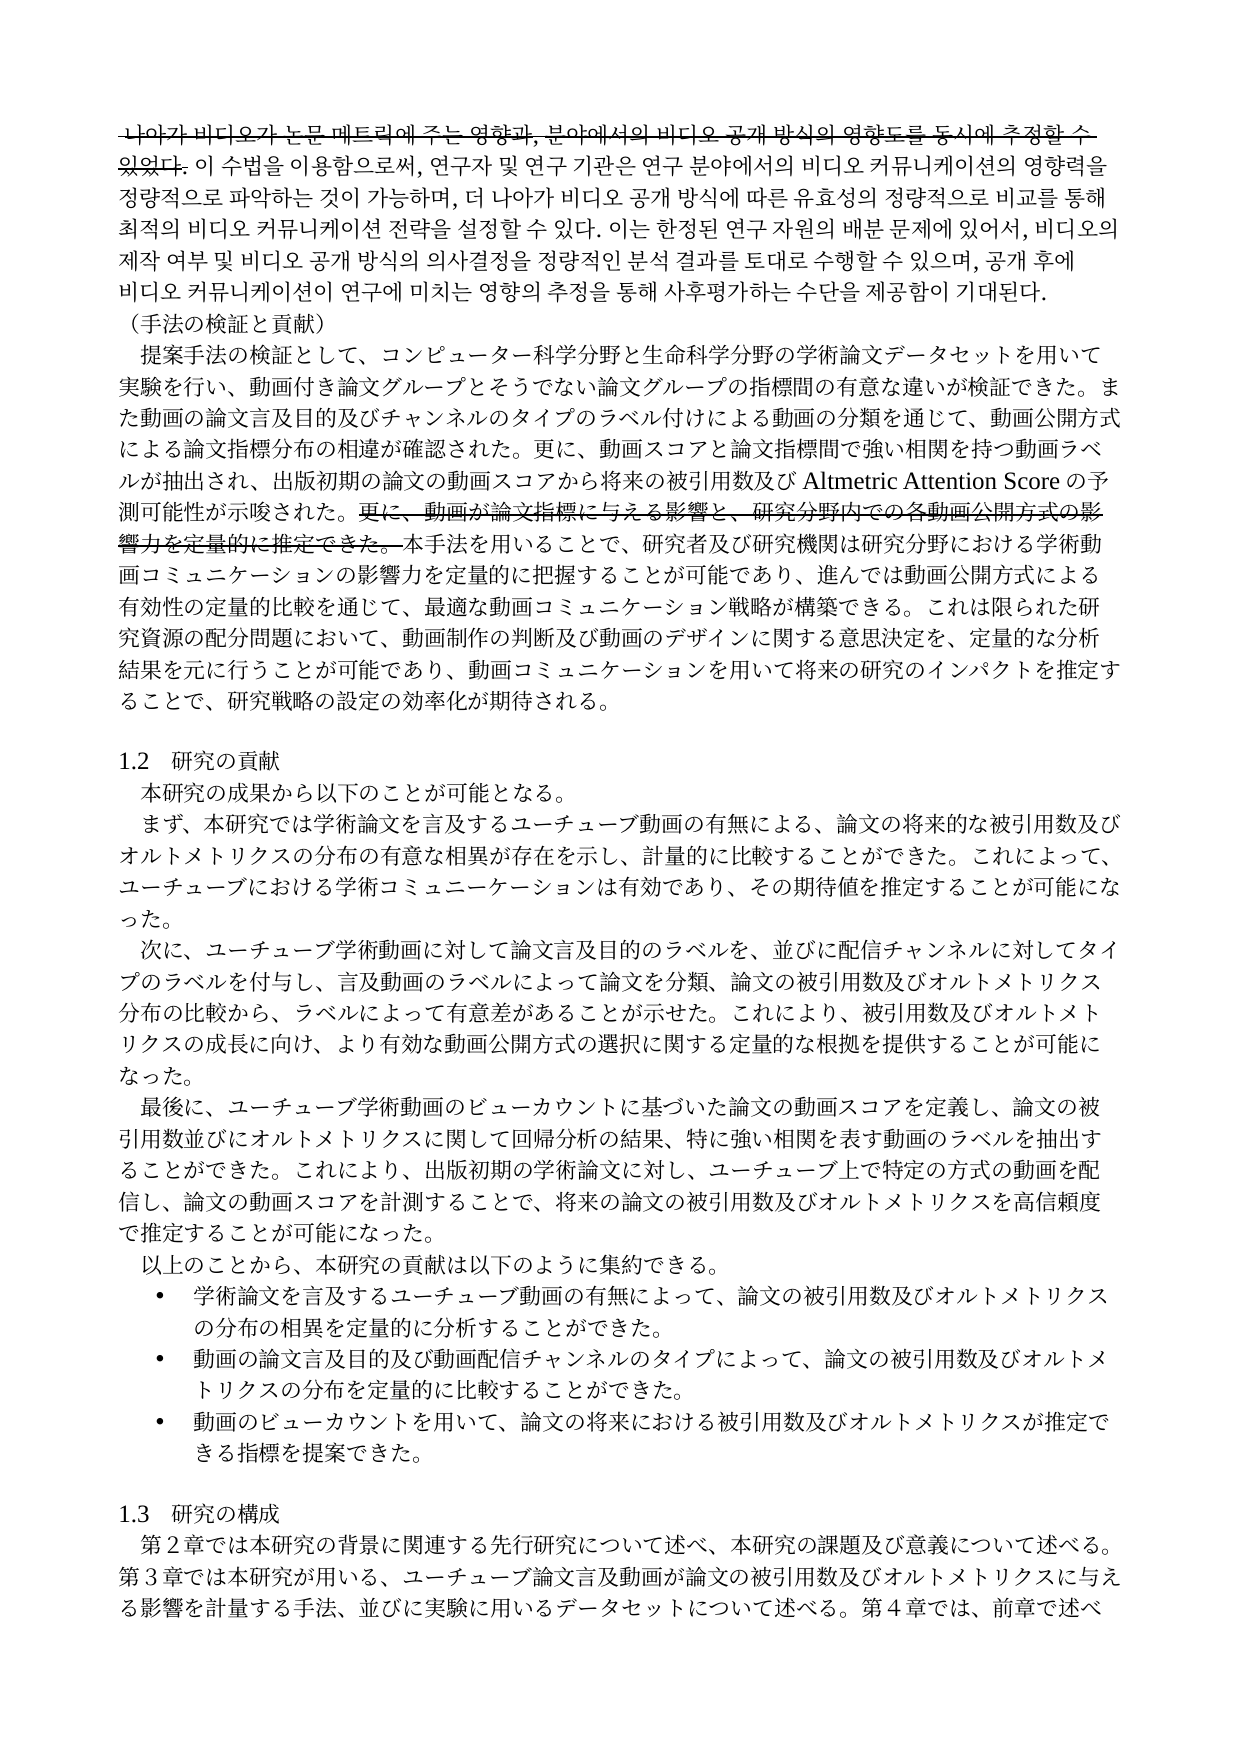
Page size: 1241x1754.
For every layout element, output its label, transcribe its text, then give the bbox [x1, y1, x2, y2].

text 나아가 비디오가 논문 메트릭에 주는 영향과, 분야에서의 비디오 공개 방식의 영향도를 동시에 추정할 수 있었다. 이 수법을 이용함으로써, 연구자 및 연구 기관은 연구 분야에서의 비디오 커뮤니케이션의 영향력을 정량적으로 파악하는 것이 가능하며, 더 나아가 비디오 공개 방식에 따른 유효성의 정량적으로 비교를 통해 최적의 비디오 커뮤니케이션 전략을 설정할 수 있다. 이는 한정된 연구 자원의 배분 문제에 있어서, 비디오의 제작 여부 및 비디오 공개 방식의 의사결정을 정량적인 분석 결과를 토대로 수행할 수 있으며, 공개 후에 비디오 커뮤니케이션이 연구에 미치는 영향의 추정을 통해 사후평가하는 수단을 제공함이 기대된다. [118, 118, 1122, 307]
text 次に、ユーチューブ学術動画に対して論文言及目的のラベルを、並びに配信チャンネルに対してタイプのラベルを付与し、言及動画のラベルによって論文を分類、論文の被引用数及びオルトメトリクス分布の比較から、ラベルによって有意差があることが示せた。これにより、被引用数及びオルトメトリクスの成長に向け、より有効な動画公開方式の選択に関する定量的な根拠を提供することが可能になった。 [118, 933, 1122, 1091]
list 動画の論文言及目的及び動画配信チャンネルのタイプによって、論文の被引用数及びオルトメトリクスの分布を定量的に比較することができた。 [156, 1342, 1122, 1405]
text 以上のことから、本研究の貢献は以下のように集約できる。 [118, 1248, 1122, 1279]
text 第２章では本研究の背景に関連する先行研究について述べ、本研究の課題及び意義について述べる。第３章では本研究が用いる、ユーチューブ論文言及動画が論文の被引用数及びオルトメトリクスに与える影響を計量する手法、並びに実験に用いるデータセットについて述べる。第４章では、前章で述べ [118, 1528, 1122, 1623]
text 提案手法の検証として、コンピューター科学分野と生命科学分野の学術論文データセットを用いて実験を行い、動画付き論文グループとそうでない論文グループの指標間の有意な違いが検証できた。また動画の論文言及目的及びチャンネルのタイプのラベル付けによる動画の分類を通じて、動画公開方式による論文指標分布の相違が確認された。更に、動画スコアと論文指標間で強い相関を持つ動画ラベルが抽出され、出版初期の論文の動画スコアから将来の被引用数及びAltmetric Attention Scoreの予測可能性が示唆された。更に、動画が論文指標に与える影響と、研究分野内での各動画公開方式の影響力を定量的に推定できた。本手法を用いることで、研究者及び研究機関は研究分野における学術動画コミュニケーションの影響力を定量的に把握することが可能であり、進んでは動画公開方式による有効性の定量的比較を通じて、最適な動画コミュニケーション戦略が構築できる。これは限られた研究資源の配分問題において、動画制作の判断及び動画のデザインに関する意思決定を、定量的な分析結果を元に行うことが可能であり、動画コミュニケーションを用いて将来の研究のインパクトを推定することで、研究戦略の設定の効率化が期待される。 [118, 338, 1122, 716]
list 学術論文を言及するユーチューブ動画の有無によって、論文の被引用数及びオルトメトリクスの分布の相異を定量的に分析することができた。 [156, 1279, 1122, 1342]
text 本研究の成果から以下のことが可能となる。 [118, 776, 1122, 807]
text まず、本研究では学術論文を言及するユーチューブ動画の有無による、論文の将来的な被引用数及びオルトメトリクスの分布の有意な相異が存在を示し、計量的に比較することができた。これによって、ユーチューブにおける学術コミュニーケーションは有効であり、その期待値を推定することが可能になった。 [118, 807, 1122, 933]
text （手法の検証と貢献） [118, 307, 1122, 338]
text 1.2 研究の貢献 [118, 744, 1122, 776]
text 最後に、ユーチューブ学術動画のビューカウントに基づいた論文の動画スコアを定義し、論文の被引用数並びにオルトメトリクスに関して回帰分析の結果、特に強い相関を表す動画のラベルを抽出することができた。これにより、出版初期の学術論文に対し、ユーチューブ上で特定の方式の動画を配信し、論文の動画スコアを計測することで、将来の論文の被引用数及びオルトメトリクスを高信頼度で推定することが可能になった。 [118, 1091, 1122, 1248]
text 1.3 研究の構成 [118, 1497, 1122, 1528]
list 動画のビューカウントを用いて、論文の将来における被引用数及びオルトメトリクスが推定できる指標を提案できた。 [156, 1405, 1122, 1468]
